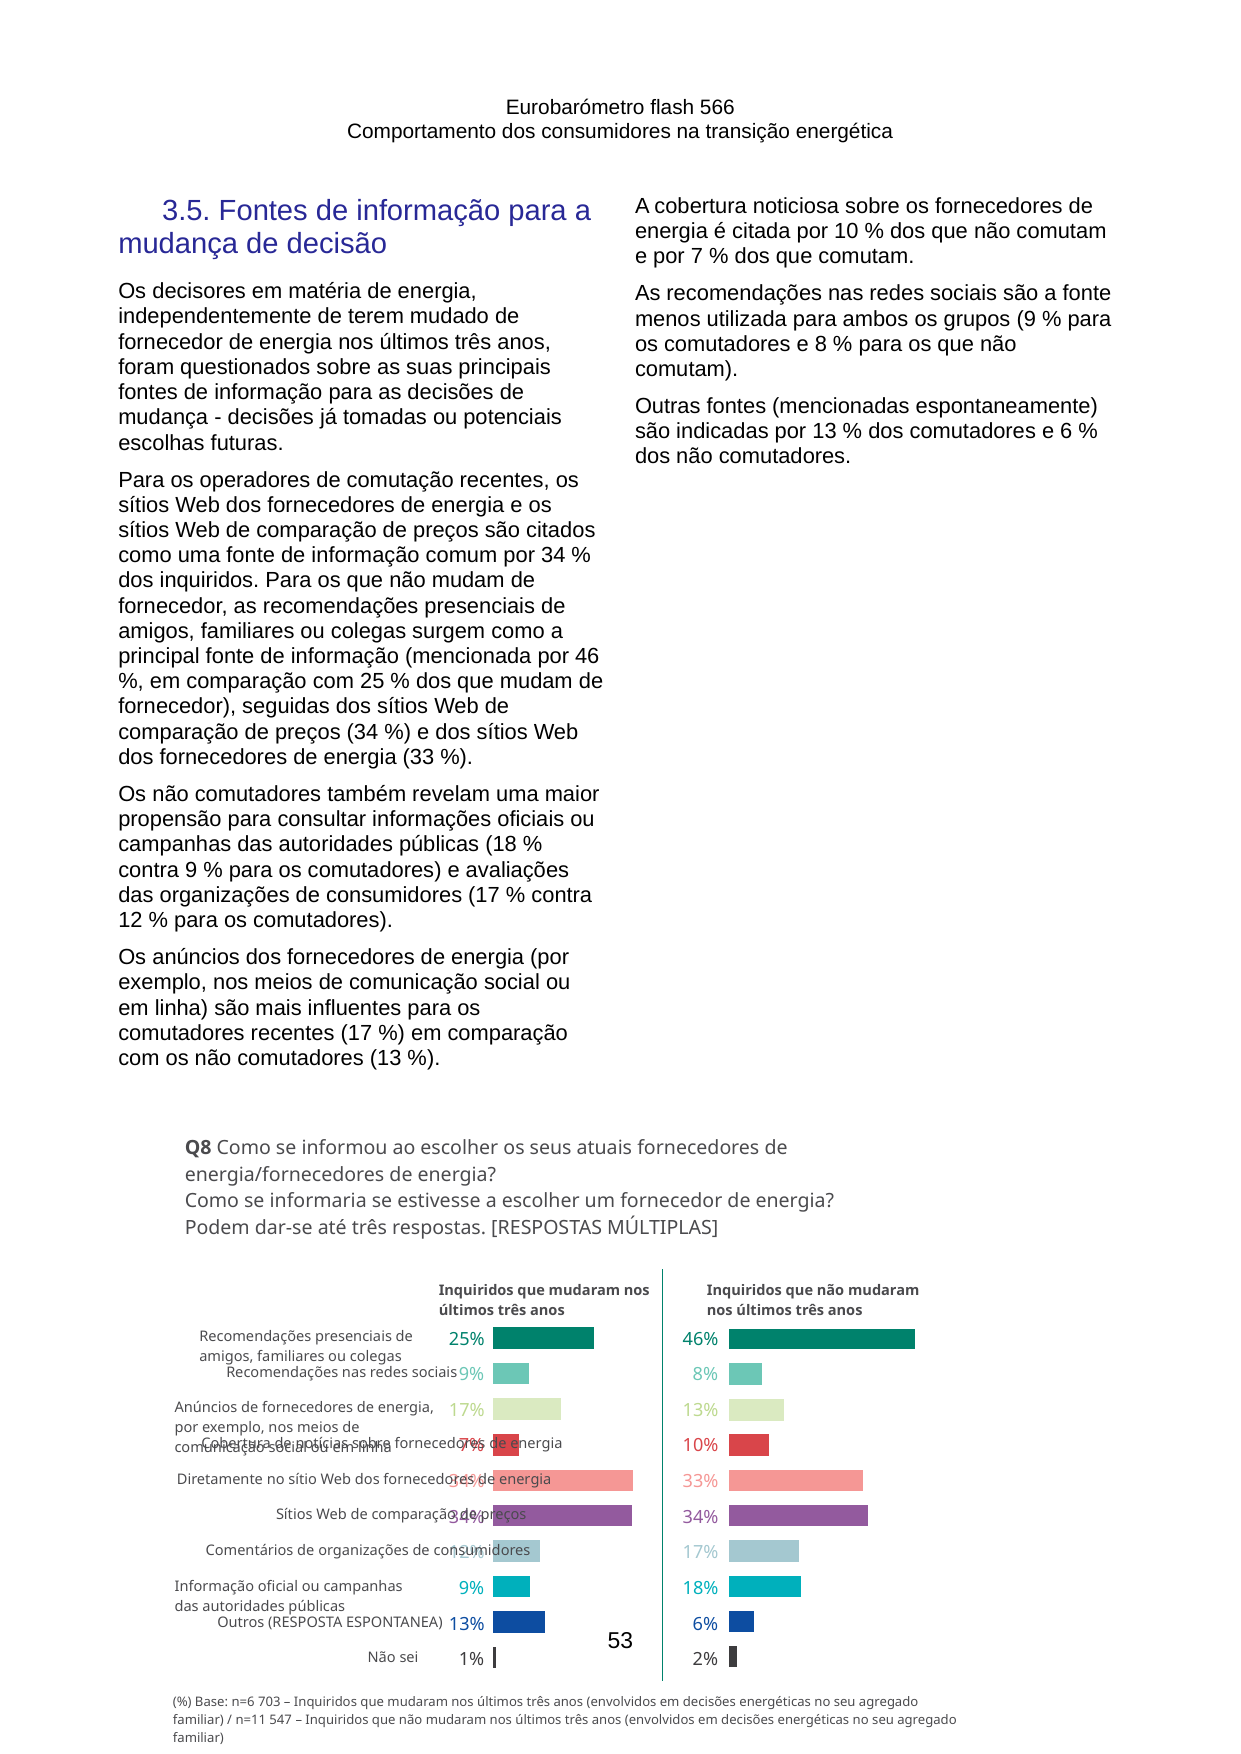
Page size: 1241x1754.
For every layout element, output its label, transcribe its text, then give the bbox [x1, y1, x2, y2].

text As recomendações nas redes sociais são a fonte menos utilizada para ambos os grupos (9 % para os comutadores e 8 % para os que não comutam). [635, 280, 1122, 381]
text Outras fontes (mencionadas espontaneamente) são indicadas por 13 % dos comutadores e 6 % dos não comutadores. [635, 393, 1122, 468]
text Os não comutadores também revelam uma maior propensão para consultar informações oficiais ou campanhas das autoridades públicas (18 % contra 9 % para os comutadores) e avaliações das organizações de consumidores (17 % contra 12 % para os comutadores). [118, 781, 605, 932]
text Os decisores em matéria de energia, independentemente de terem mudado de fornecedor de energia nos últimos três anos, foram questionados sobre as suas principais fontes de informação para as decisões de mudança - decisões já tomadas ou potenciais escolhas futuras. [118, 278, 605, 455]
text Os anúncios dos fornecedores de energia (por exemplo, nos meios de comunicação social ou em linha) são mais influentes para os comutadores recentes (17 %) em comparação com os não comutadores (13 %). [118, 944, 605, 1070]
subtitle 3.5. Fontes de informação para a mudança de decisão [118, 193, 605, 260]
text A cobertura noticiosa sobre os fornecedores de energia é citada por 10 % dos que não comutam e por 7 % dos que comutam. [635, 193, 1122, 268]
text Para os operadores de comutação recentes, os sítios Web dos fornecedores de energia e os sítios Web de comparação de preços são citados como uma fonte de informação comum por 34 % dos inquiridos. Para os que não mudam de fornecedor, as recomendações presenciais de amigos, familiares ou colegas surgem como a principal fonte de informação (mencionada por 46 %, em comparação com 25 % dos que mudam de fornecedor), seguidas dos sítios Web de comparação de preços (34 %) e dos sítios Web dos fornecedores de energia (33 %). [118, 467, 605, 769]
